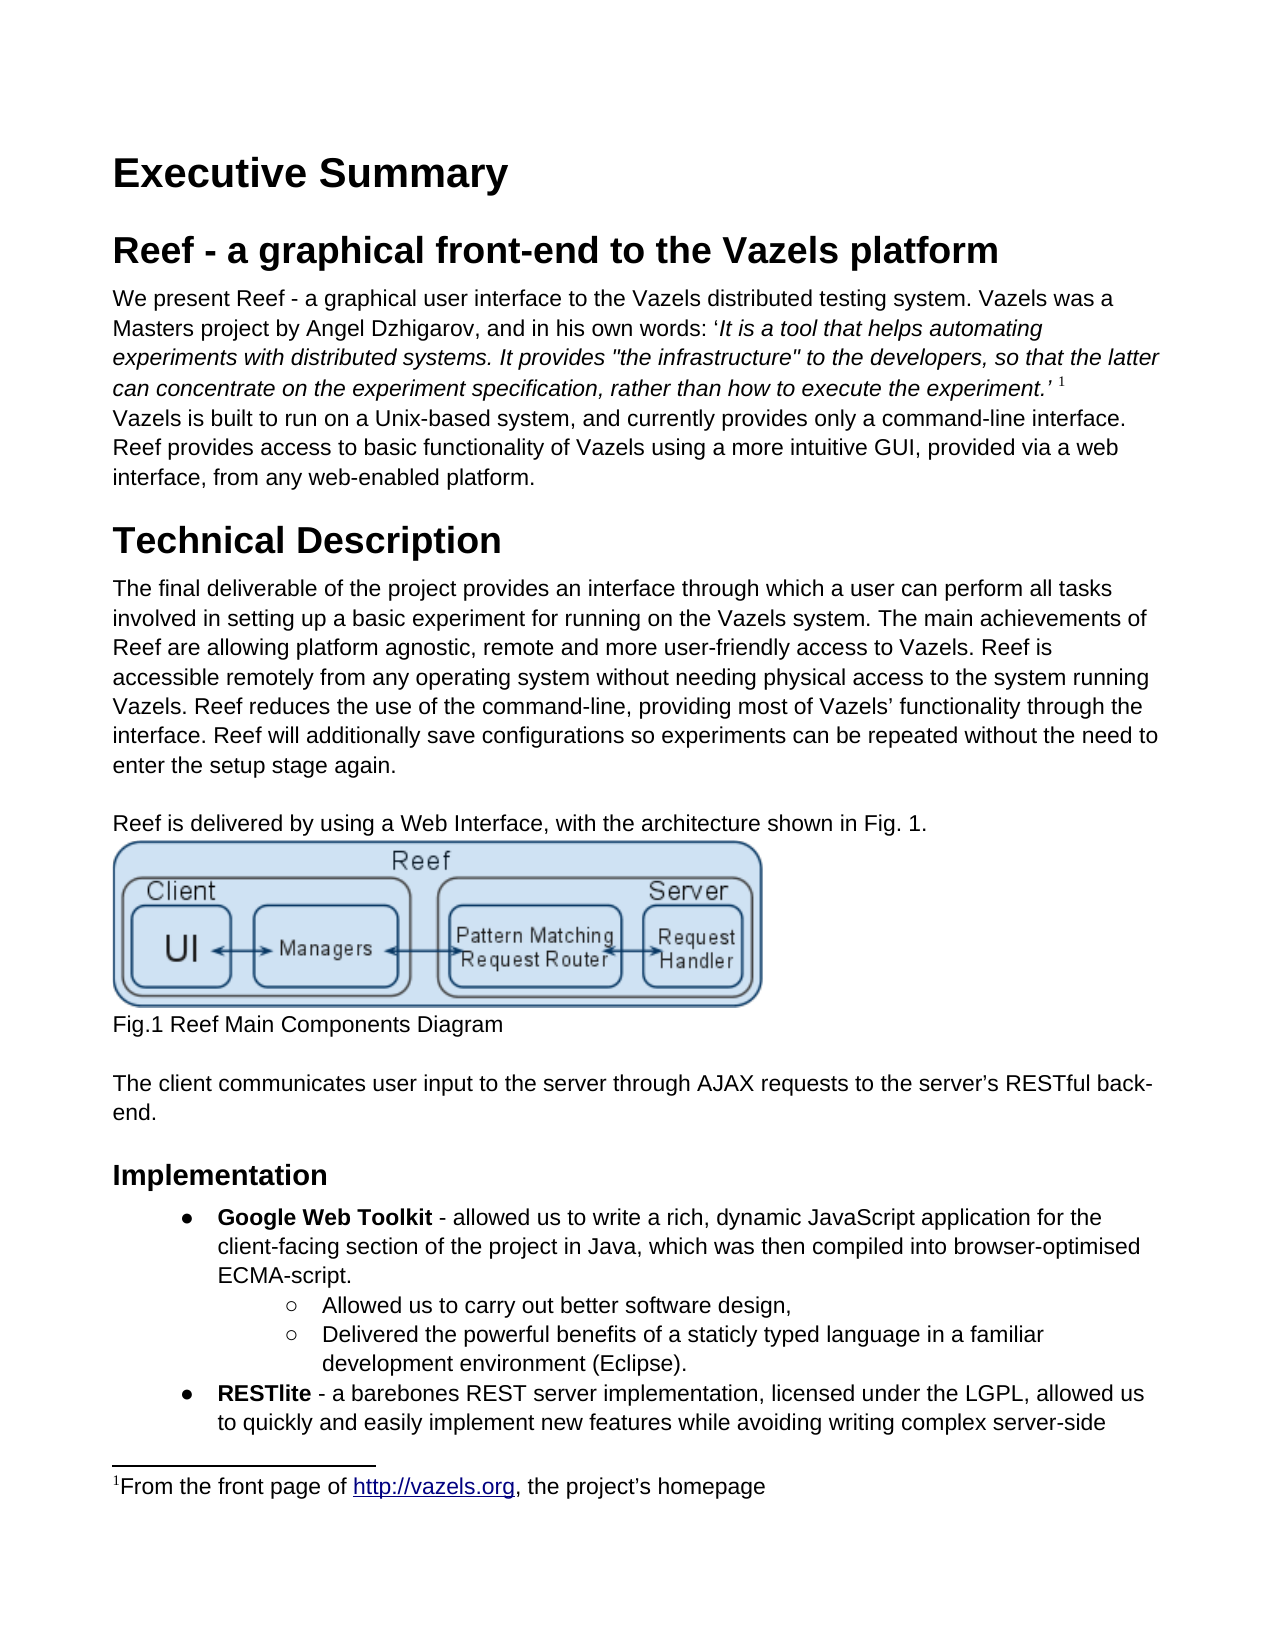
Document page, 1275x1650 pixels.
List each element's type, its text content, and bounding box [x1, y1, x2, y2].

subtitle Implementation [112, 1158, 1162, 1191]
text Fig.1 Reef Main Components Diagram [112, 1012, 1162, 1037]
text Reef is delivered by using a Web Interface, with the architecture shown in Fig. 1. [112, 811, 1162, 837]
picture [112, 840, 763, 1008]
list RESTlite - a barebones REST server implementation, licensed under the LGPL, allowed us to quickly and easily implement new features while avoiding writing complex server-side [180, 1381, 1162, 1436]
text The client communicates user input to the server through AJAX requests to the server’s RESTful back-end. [112, 1071, 1162, 1126]
subtitle Technical Description [112, 520, 1162, 562]
list Google Web Toolkit - allowed us to write a rich, dynamic JavaScript application for the client-facing section of the project in Java, which was then compiled into browser-optimised ECMA-script. [180, 1204, 1162, 1289]
text Vazels is built to run on a Unix-based system, and currently provides only a command-line interface. Reef provides access to basic functionality of Vazels using a more intuitive GUI, provided via a web interface, from any web-enabled platform. [112, 406, 1162, 490]
text From the front page of http://vazels.org, the project’s homepage [112, 1472, 1162, 1500]
text We present Reef - a graphical user interface to the Vazels distributed testing system. Vazels was a Masters project by Angel Dzhigarov, and in his own words: ‘It is a tool that helps automating experiments with distributed systems. It provides "the infrastructure" to the developers, so that the latter can concentrate on the experiment specification, rather than how to execute the experiment.’ [112, 286, 1162, 402]
list Delivered the powerful benefits of a staticly typed language in a familiar development environment (Eclipse). [284, 1322, 1162, 1377]
text The final deliverable of the project provides an interface through which a user can perform all tasks involved in setting up a basic experiment for running on the Vazels system. The main achievements of Reef are allowing platform agnostic, remote and more user-friendly access to Vazels. Reef is accessible remotely from any operating system without needing physical access to the system running Vazels. Reef reduces the use of the command-line, providing most of Vazels’ functionality through the interface. Reef will additionally save configurations so experiments can be repeated without the need to enter the setup stage again. [112, 576, 1162, 778]
subtitle Executive Summary [112, 150, 1162, 197]
subtitle Reef - a graphical front-end to the Vazels platform [112, 229, 1162, 271]
list Allowed us to carry out better software design, [284, 1292, 1162, 1318]
